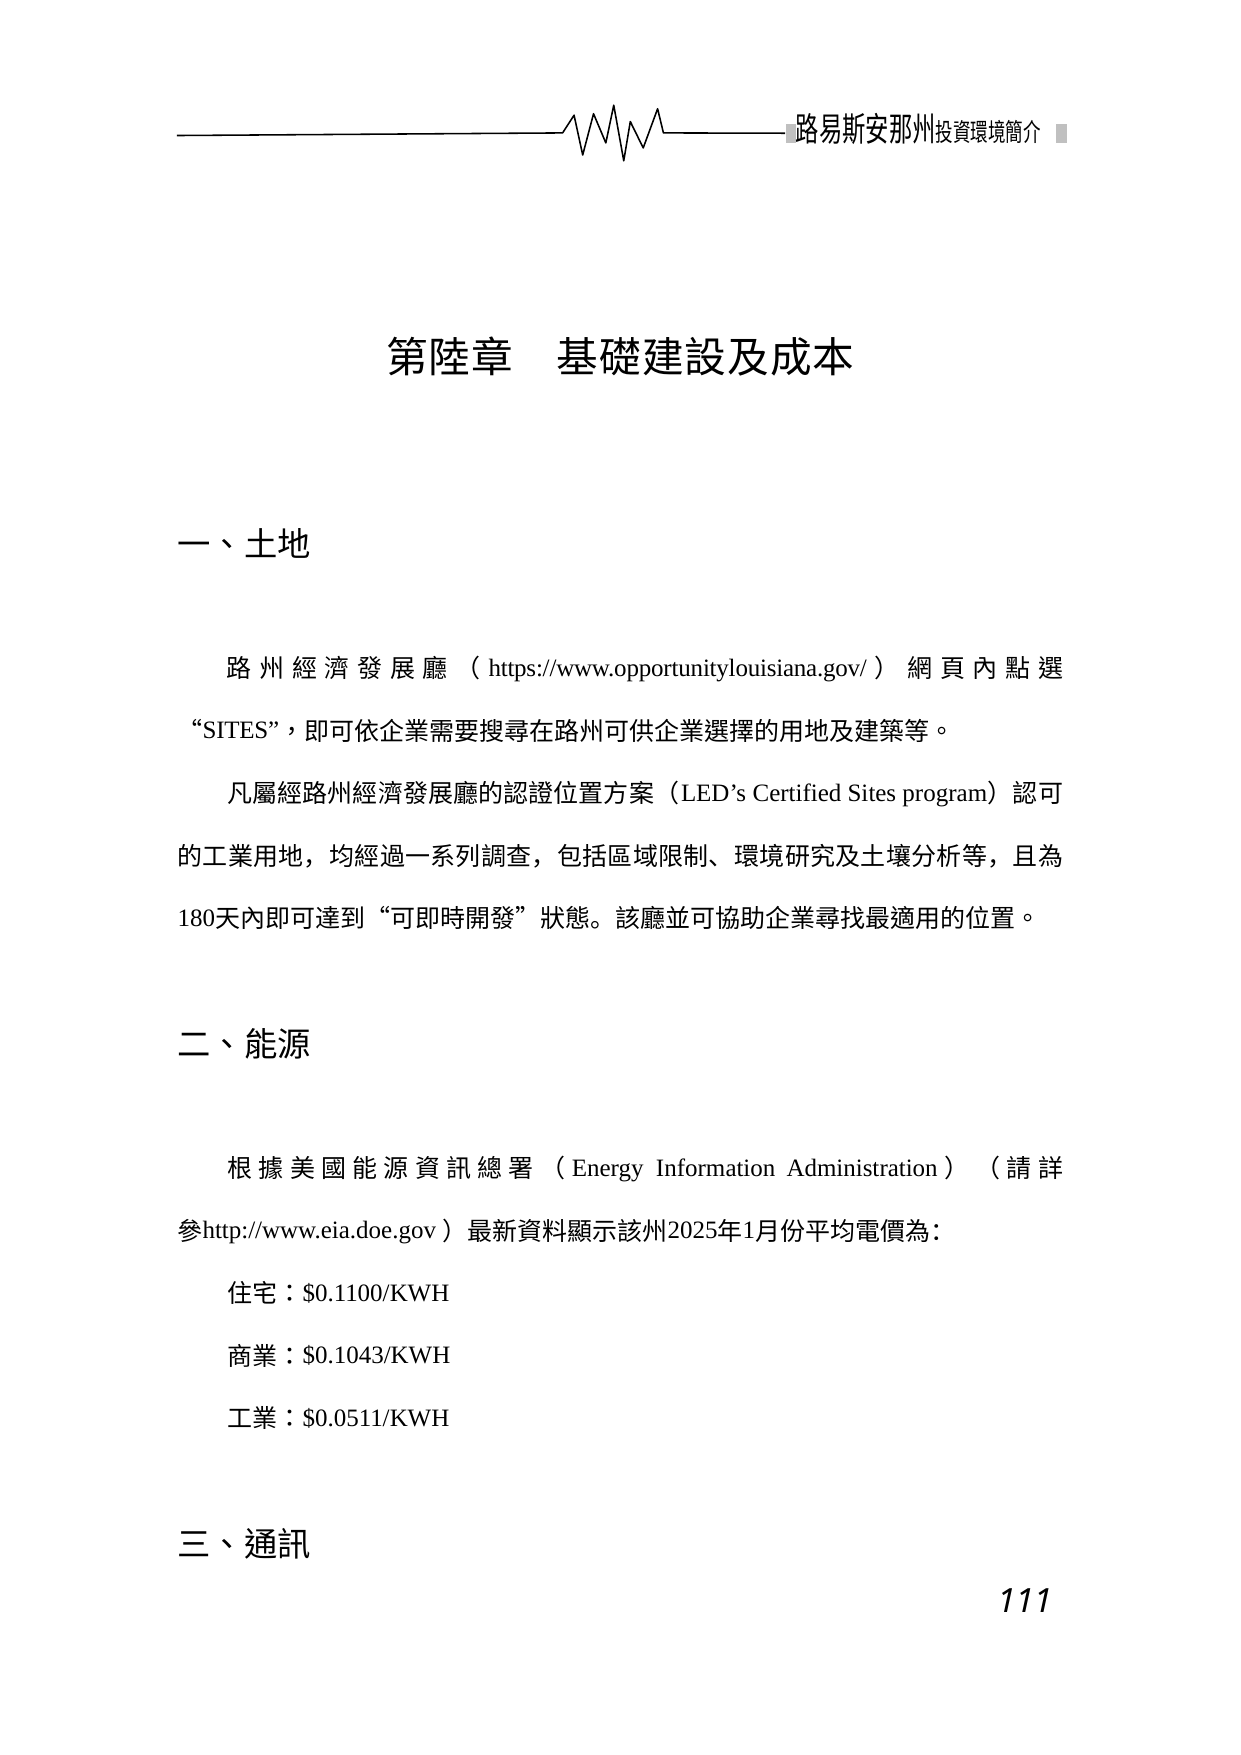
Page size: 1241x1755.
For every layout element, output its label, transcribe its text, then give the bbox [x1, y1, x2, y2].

text 三、通訊 [177, 1500, 1063, 1563]
text 住宅：$0.1100/KWH [177, 1250, 1063, 1313]
text 二、能源 [177, 1000, 1063, 1063]
text 工業：$0.0511/KWH [177, 1375, 1063, 1438]
text 根據美國能源資訊總署（Energy Information Administration）（請詳參http://www.eia.doe.gov ）最新資料顯示該州2025年1月份平均電價為： [177, 1125, 1063, 1250]
text 一、土地 [177, 500, 1063, 563]
text 商業：$0.1043/KWH [177, 1313, 1063, 1375]
text 凡屬經路州經濟發展廳的認證位置方案（LED’s Certified Sites program）認可的工業用地，均經過一系列調查，包括區域限制、環境研究及土壤分析等，且為180天內即可達到“可即時開發”狀態。該廳並可協助企業尋找最適用的位置。 [177, 750, 1063, 938]
text 第陸章 基礎建設及成本 [177, 313, 1063, 375]
text 路州經濟發展廳（https://www.opportunitylouisiana.gov/）網頁內點選“SITES”，即可依企業需要搜尋在路州可供企業選擇的用地及建築等。 [177, 625, 1063, 750]
